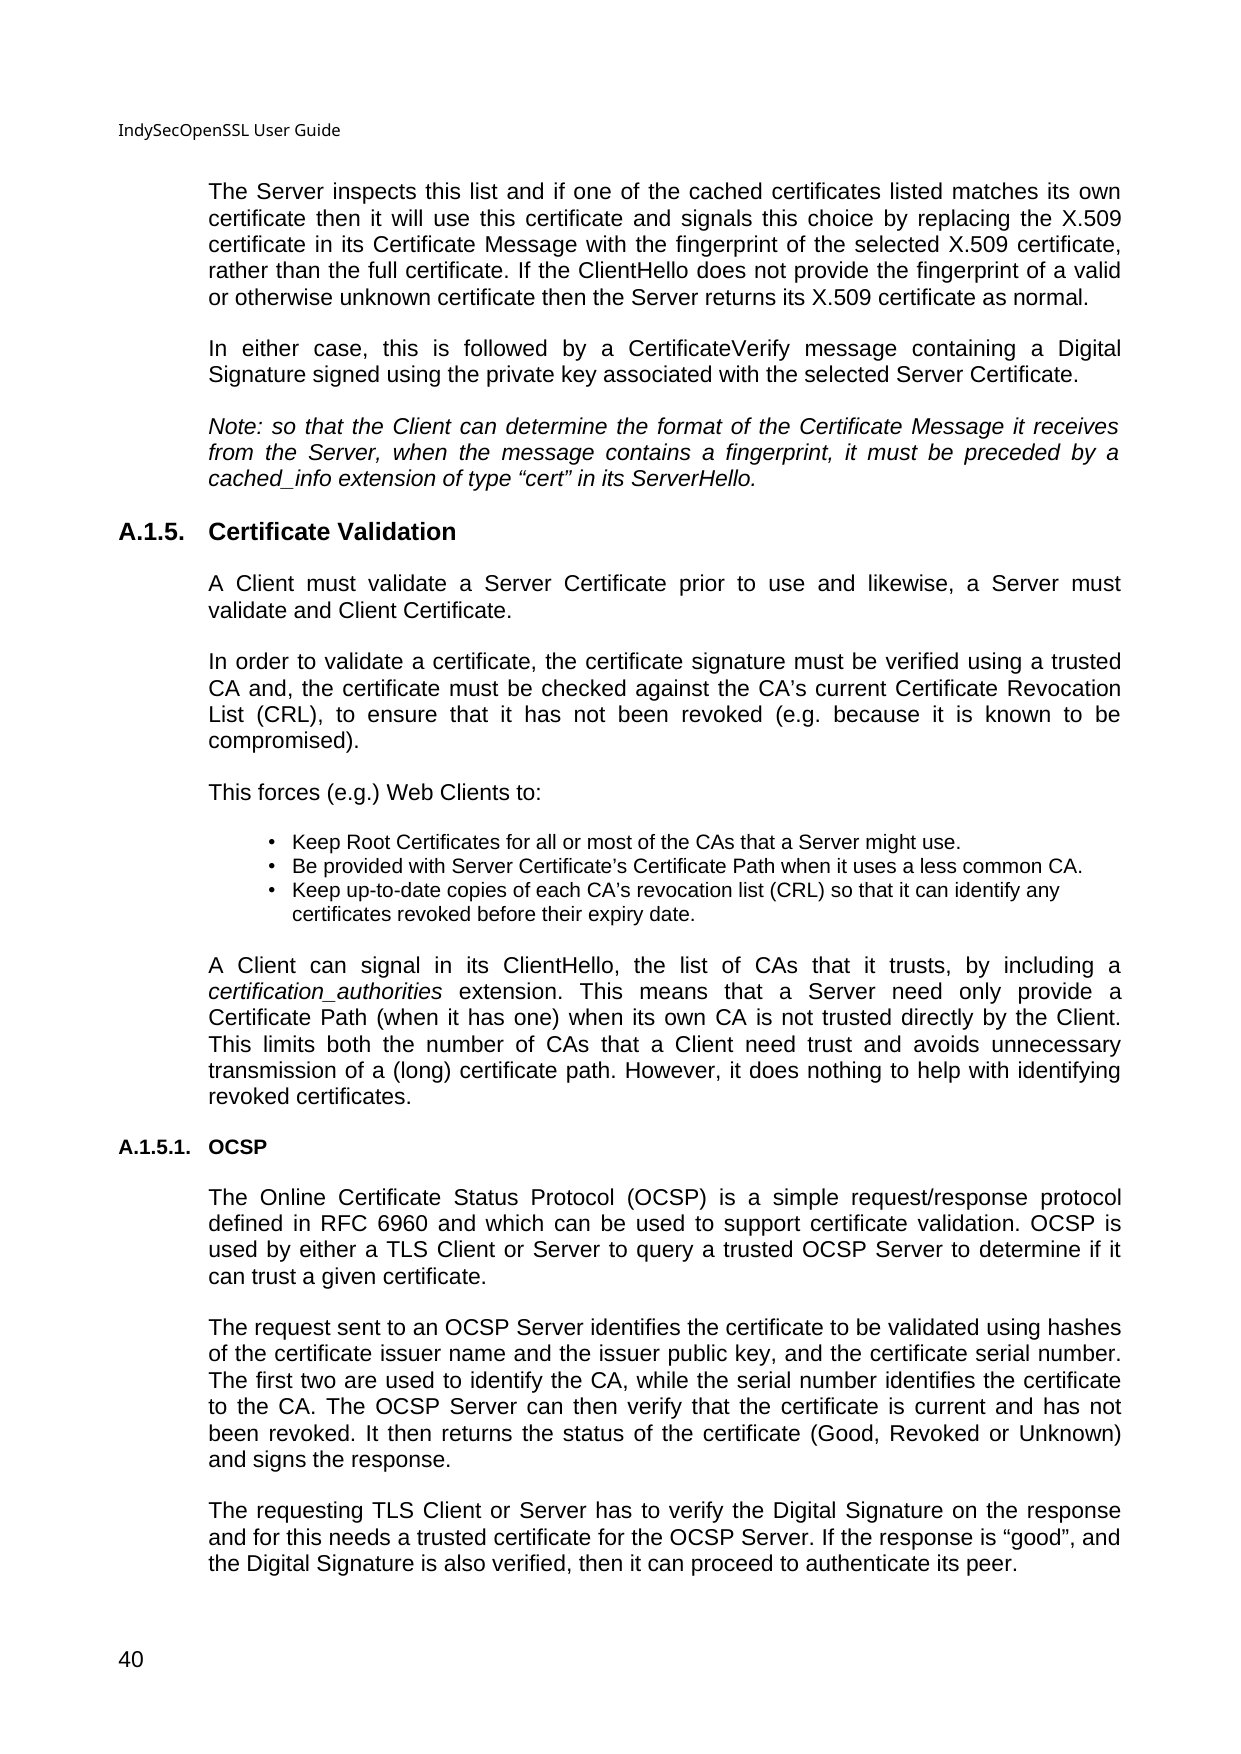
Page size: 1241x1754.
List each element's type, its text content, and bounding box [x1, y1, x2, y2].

text A Client can signal in its ClientHello, the list of CAs that it trusts, by including a certification_authorities extension. This means that a Server need only provide a Certificate Path (when it has one) when its own CA is not trusted directly by the Client. This limits both the number of CAs that a Client need trust and avoids unnecessary transmission of a (long) certificate path. However, it does nothing to help with identifying revoked certificates. [208, 952, 1122, 1110]
text The Online Certificate Status Protocol (OCSP) is a simple request/response protocol defined in RFC 6960 and which can be used to support certificate validation. OCSP is used by either a TLS Client or Server to query a trusted OCSP Server to determine if it can trust a given certificate. [208, 1184, 1122, 1289]
list Keep Root Certificates for all or most of the CAs that a Server might use. [268, 830, 1122, 854]
subtitle Certificate Validation [118, 517, 1122, 545]
text Note: so that the Client can determine the format of the Certificate Message it receives from the Server, when the message contains a fingerprint, it must be preceded by a cached_info extension of type “cert” in its ServerHello. [208, 413, 1122, 492]
subtitle OCSP [118, 1135, 1122, 1159]
text In either case, this is followed by a CertificateVerify message containing a Digital Signature signed using the private key associated with the selected Server Certificate. [208, 335, 1122, 388]
text In order to validate a certificate, the certificate signature must be verified using a trusted CA and, the certificate must be checked against the CA’s current Certificate Revocation List (CRL), to ensure that it has not been revoked (e.g. because it is known to be compromised). [208, 648, 1122, 753]
text This forces (e.g.) Web Clients to: [208, 778, 1122, 805]
text The Server inspects this list and if one of the cached certificates listed matches its own certificate then it will use this certificate and signals this choice by replacing the X.509 certificate in its Certificate Message with the fingerprint of the selected X.509 certificate, rather than the full certificate. If the ClientHello does not provide the fingerprint of a valid or otherwise unknown certificate then the Server returns its X.509 certificate as normal. [208, 178, 1122, 310]
text A Client must validate a Server Certificate prior to use and likewise, a Server must validate and Client Certificate. [208, 570, 1122, 623]
list Be provided with Server Certificate’s Certificate Path when it uses a less common CA. [268, 854, 1122, 878]
text The request sent to an OCSP Server identifies the certificate to be validated using hashes of the certificate issuer name and the issuer public key, and the certificate serial number. The first two are used to identify the CA, while the serial number identifies the certificate to the CA. The OCSP Server can then verify that the certificate is current and has not been revoked. It then returns the status of the certificate (Good, Revoked or Unknown) and signs the response. [208, 1314, 1122, 1472]
text The requesting TLS Client or Server has to verify the Digital Signature on the response and for this needs a trusted certificate for the OCSP Server. If the response is “good”, and the Digital Signature is also verified, then it can proceed to authenticate its peer. [208, 1497, 1122, 1576]
list Keep up-to-date copies of each CA’s revocation list (CRL) so that it can identify any certificates revoked before their expiry date. [268, 878, 1122, 926]
